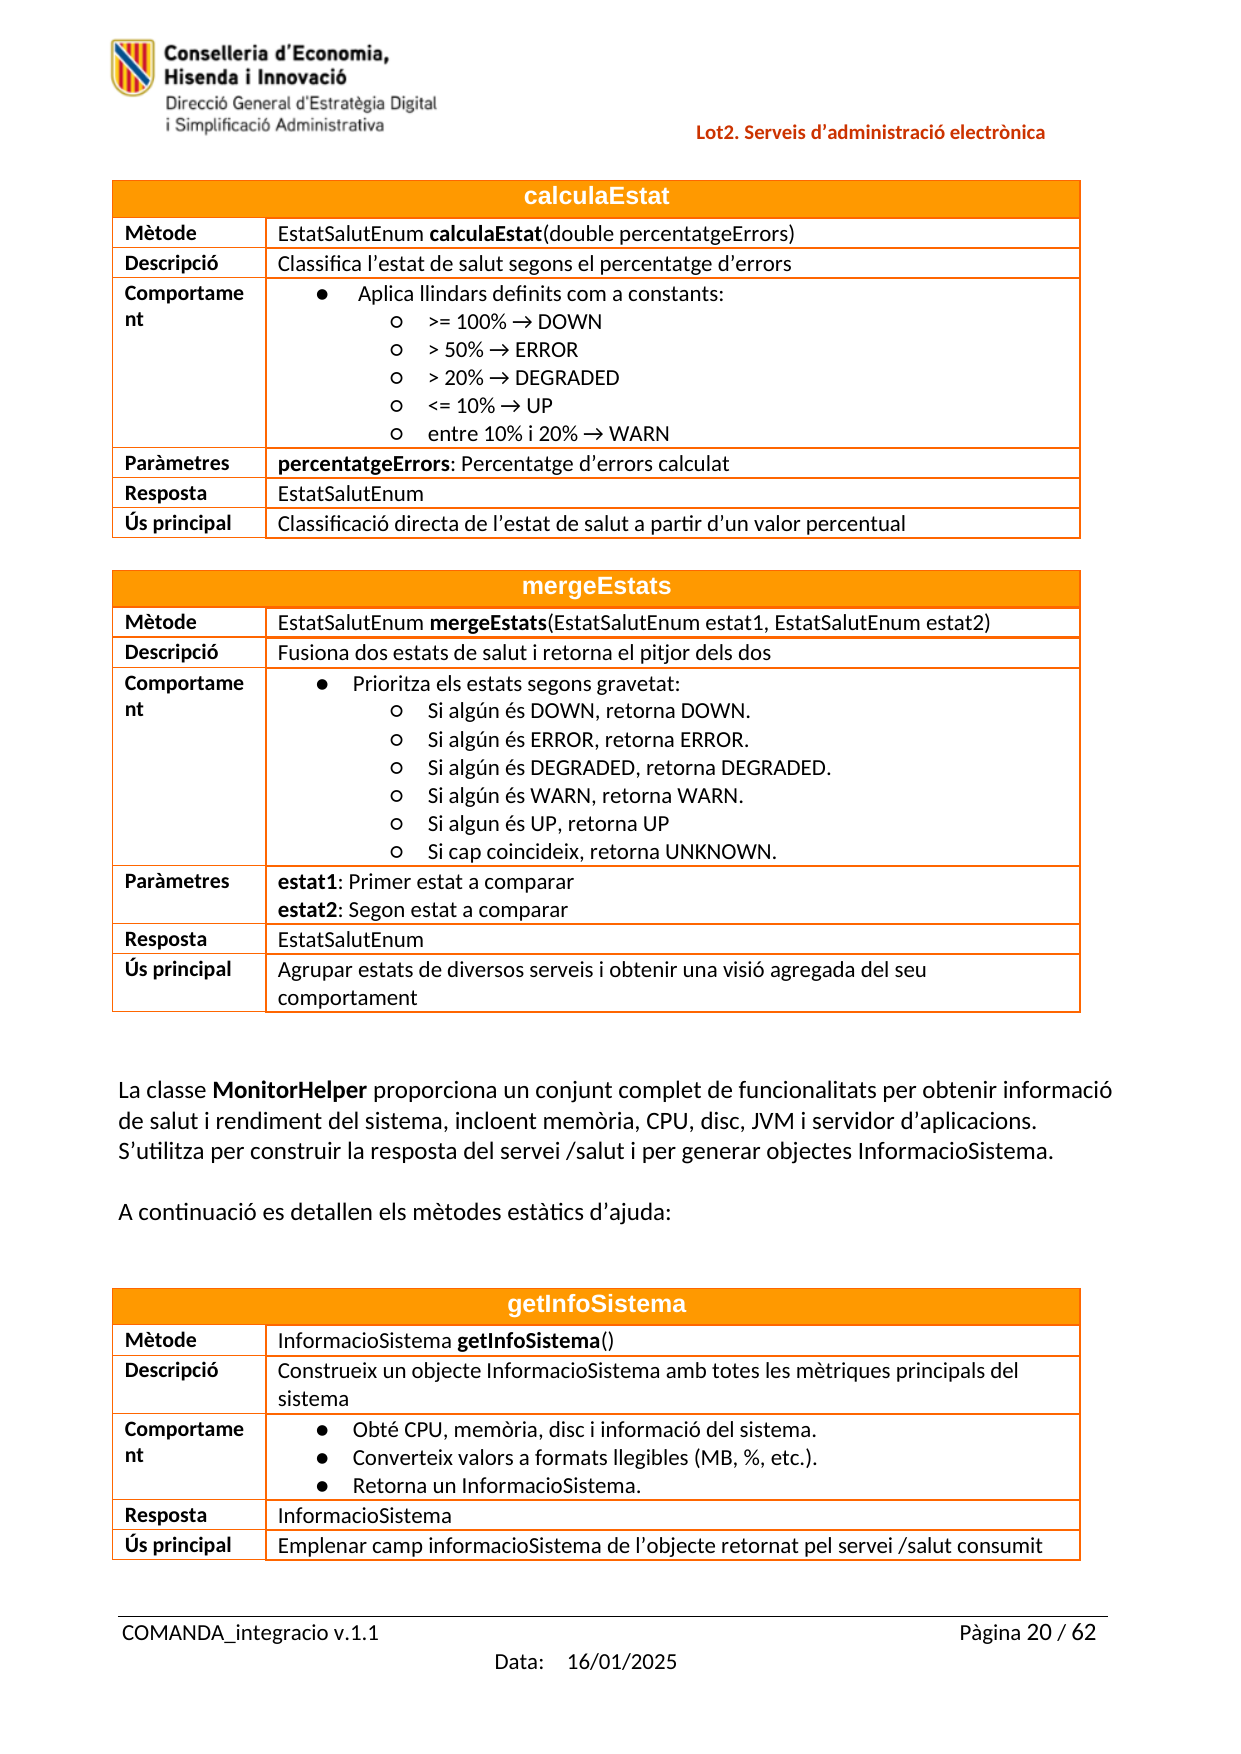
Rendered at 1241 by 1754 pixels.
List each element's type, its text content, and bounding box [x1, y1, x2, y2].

table_cell Ús principal [113, 954, 265, 1011]
table_cell Ús principal [113, 1530, 265, 1559]
table_cell EstatSalutEnum calculaEstat(double percentatgeErrors) [267, 219, 1079, 247]
table_cell Resposta [113, 1500, 265, 1529]
table_cell Classifica l’estat de salut segons el percentatge d’errors [267, 249, 1079, 277]
table_cell Classificació directa de l’estat de salut a partir d’un valor percentual [267, 509, 1079, 537]
table_cell Aplica llindars definits com a constants: >= 100% → DOWN > 50% → ERROR > 20% → DEGRADED <= 10% → UP entre 10% i 20% → WARN [267, 279, 1079, 447]
table_header mergeEstats [113, 571, 1079, 606]
table_cell EstatSalutEnum mergeEstats(EstatSalutEnum estat1, EstatSalutEnum estat2) [267, 609, 1079, 636]
table_cell InformacioSistema getInfoSistema() [267, 1326, 1079, 1354]
table_cell Comportament [113, 668, 265, 865]
table_cell Agrupar estats de diversos serveis i obtenir una visió agregada del seu comportament [267, 955, 1079, 1011]
table_cell InformacioSistema [267, 1501, 1079, 1529]
table_cell EstatSalutEnum [267, 479, 1079, 507]
table_cell Paràmetres [113, 448, 265, 477]
picture [100, 26, 467, 156]
table_cell Descripció [113, 1356, 265, 1413]
table_header calculaEstat [113, 181, 1079, 217]
table_cell percentatgeErrors: Percentatge d’errors calculat [267, 449, 1079, 477]
table_cell Resposta [113, 478, 265, 507]
table_cell Comportament [113, 278, 265, 447]
table_cell estat1: Primer estat a comparar estat2: Segon estat a comparar [267, 867, 1079, 923]
table_cell Resposta [113, 924, 265, 953]
table_cell Descripció [113, 248, 265, 277]
table_cell Mètode [113, 218, 265, 247]
table_cell Emplenar camp informacioSistema de l’objecte retornat pel servei /salut consumit [267, 1531, 1079, 1559]
table_cell Mètode [113, 1325, 265, 1354]
table_cell Construeix un objecte InformacioSistema amb totes les mètriques principals del sistema [267, 1357, 1079, 1413]
table_cell Fusiona dos estats de salut i retorna el pitjor dels dos [267, 639, 1079, 667]
table_cell Mètode [113, 608, 265, 636]
table_cell Descripció [113, 638, 265, 667]
table_cell Comportament [113, 1414, 265, 1499]
table_cell Obté CPU, memòria, disc i informació del sistema. Converteix valors a formats llegibles (MB, %, etc.). Retorna un InformacioSistema. [267, 1415, 1079, 1499]
text A continuació es detallen els mètodes estàtics d’ajuda: [118, 1196, 1122, 1227]
text La classe MonitorHelper proporciona un conjunt complet de funcionalitats per obtenir informació de salut i rendiment del sistema, incloent memòria, CPU, disc, JVM i servidor d’aplicacions. S’utilitza per construir la resposta del servei /salut i per generar objectes InformacioSistema. [118, 1074, 1122, 1166]
table_cell Paràmetres [113, 866, 265, 923]
table_header getInfoSistema [113, 1289, 1079, 1324]
table_cell Prioritza els estats segons gravetat: Si algún és DOWN, retorna DOWN. Si algún és ERROR, retorna ERROR. Si algún és DEGRADED, retorna DEGRADED. Si algún és WARN, retorna WARN. Si algun és UP, retorna UP Si cap coincideix, retorna UNKNOWN. [267, 669, 1079, 865]
table_cell EstatSalutEnum [267, 925, 1079, 953]
table_cell Ús principal [113, 508, 265, 537]
